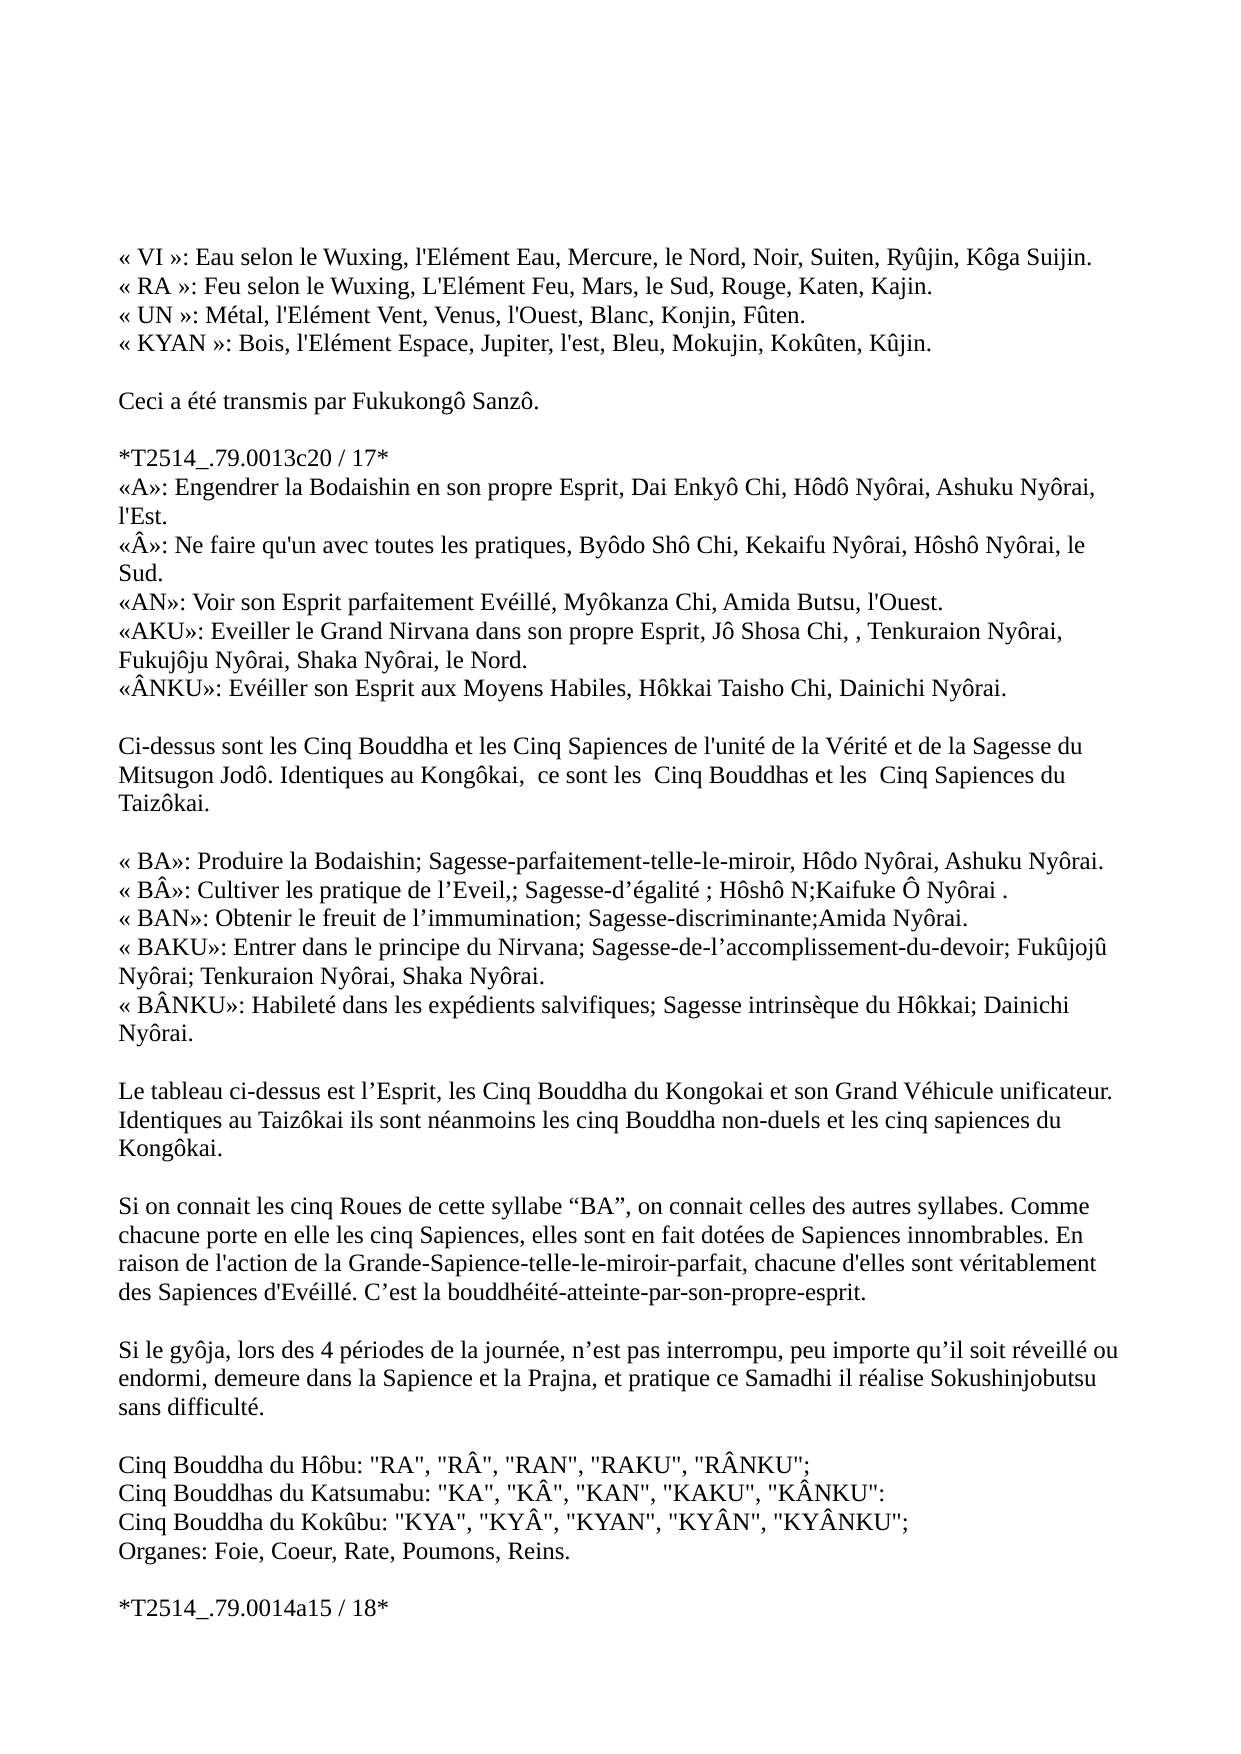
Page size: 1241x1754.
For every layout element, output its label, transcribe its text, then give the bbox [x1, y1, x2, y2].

text *T2514_.79.0013c20 / 17* [118, 443, 1122, 472]
text Ceci a été transmis par Fukukongô Sanzô. [118, 386, 1122, 415]
text «Â»: Ne faire qu'un avec toutes les pratiques, Byôdo Shô Chi, Kekaifu Nyôrai, Hôshô Nyôrai, le Sud. [118, 530, 1122, 587]
text Organes: Foie, Coeur, Rate, Poumons, Reins. [118, 1536, 1122, 1565]
text « BAKU»: Entrer dans le principe du Nirvana; Sagesse-de-l’accomplissement-du-devoir; Fukûjojû Nyôrai; Tenkuraion Nyôrai, Shaka Nyôrai. [118, 932, 1122, 990]
text «A»: Engendrer la Bodaishin en son propre Esprit, Dai Enkyô Chi, Hôdô Nyôrai, Ashuku Nyôrai, l'Est. [118, 472, 1122, 530]
text Le tableau ci-dessus est l’Esprit, les Cinq Bouddha du Kongokai et son Grand Véhicule unificateur. Identiques au Taizôkai ils sont néanmoins les cinq Bouddha non-duels et les cinq sapiences du Kongôkai. [118, 1076, 1122, 1162]
text Ci-dessus sont les Cinq Bouddha et les Cinq Sapiences de l'unité de la Vérité et de la Sagesse du Mitsugon Jodô. Identiques au Kongôkai, ce sont les Cinq Bouddhas et les Cinq Sapiences du Taizôkai. [118, 731, 1122, 817]
text « BÂNKU»: Habileté dans les expédients salvifiques; Sagesse intrinsèque du Hôkkai; Dainichi Nyôrai. [118, 990, 1122, 1047]
text « BAN»: Obtenir le freuit de l’immumination; Sagesse-discriminante;Amida Nyôrai. [118, 903, 1122, 932]
text « BA»: Produire la Bodaishin; Sagesse-parfaitement-telle-le-miroir, Hôdo Nyôrai, Ashuku Nyôrai. [118, 846, 1122, 875]
text « VI »: Eau selon le Wuxing, l'Elément Eau, Mercure, le Nord, Noir, Suiten, Ryûjin, Kôga Suijin. [118, 242, 1122, 271]
text Si le gyôja, lors des 4 périodes de la journée, n’est pas interrompu, peu importe qu’il soit réveillé ou endormi, demeure dans la Sapience et la Prajna, et pratique ce Samadhi il réalise Sokushinjobutsu sans difficulté. [118, 1335, 1122, 1421]
text *T2514_.79.0014a15 / 18* [118, 1593, 1122, 1622]
text Si on connait les cinq Roues de cette syllabe “BA”, on connait celles des autres syllabes. Comme chacune porte en elle les cinq Sapiences, elles sont en fait dotées de Sapiences innombrables. En raison de l'action de la Grande-Sapience-telle-le-miroir-parfait, chacune d'elles sont véritablement des Sapiences d'Evéillé. C’est la bouddhéité-atteinte-par-son-propre-esprit. [118, 1191, 1122, 1306]
text « UN »: Métal, l'Elément Vent, Venus, l'Ouest, Blanc, Konjin, Fûten. [118, 300, 1122, 328]
text Cinq Bouddhas du Katsumabu: "KA", "KÂ", "KAN", "KAKU", "KÂNKU": [118, 1478, 1122, 1507]
text « KYAN »: Bois, l'Elément Espace, Jupiter, l'est, Bleu, Mokujin, Kokûten, Kûjin. [118, 328, 1122, 357]
text « BÂ»: Cultiver les pratique de l’Eveil,; Sagesse-d’égalité ; Hôshô N;Kaifuke Ô Nyôrai . [118, 875, 1122, 903]
text «AKU»: Eveiller le Grand Nirvana dans son propre Esprit, Jô Shosa Chi, , Tenkuraion Nyôrai, Fukujôju Nyôrai, Shaka Nyôrai, le Nord. [118, 616, 1122, 673]
text Cinq Bouddha du Kokûbu: "KYA", "KYÂ", "KYAN", "KYÂN", "KYÂNKU"; [118, 1507, 1122, 1536]
text « RA »: Feu selon le Wuxing, L'Elément Feu, Mars, le Sud, Rouge, Katen, Kajin. [118, 271, 1122, 300]
text Cinq Bouddha du Hôbu: "RA", "RÂ", "RAN", "RAKU", "RÂNKU"; [118, 1450, 1122, 1478]
text «ÂNKU»: Evéiller son Esprit aux Moyens Habiles, Hôkkai Taisho Chi, Dainichi Nyôrai. [118, 673, 1122, 702]
text «AN»: Voir son Esprit parfaitement Evéillé, Myôkanza Chi, Amida Butsu, l'Ouest. [118, 587, 1122, 616]
